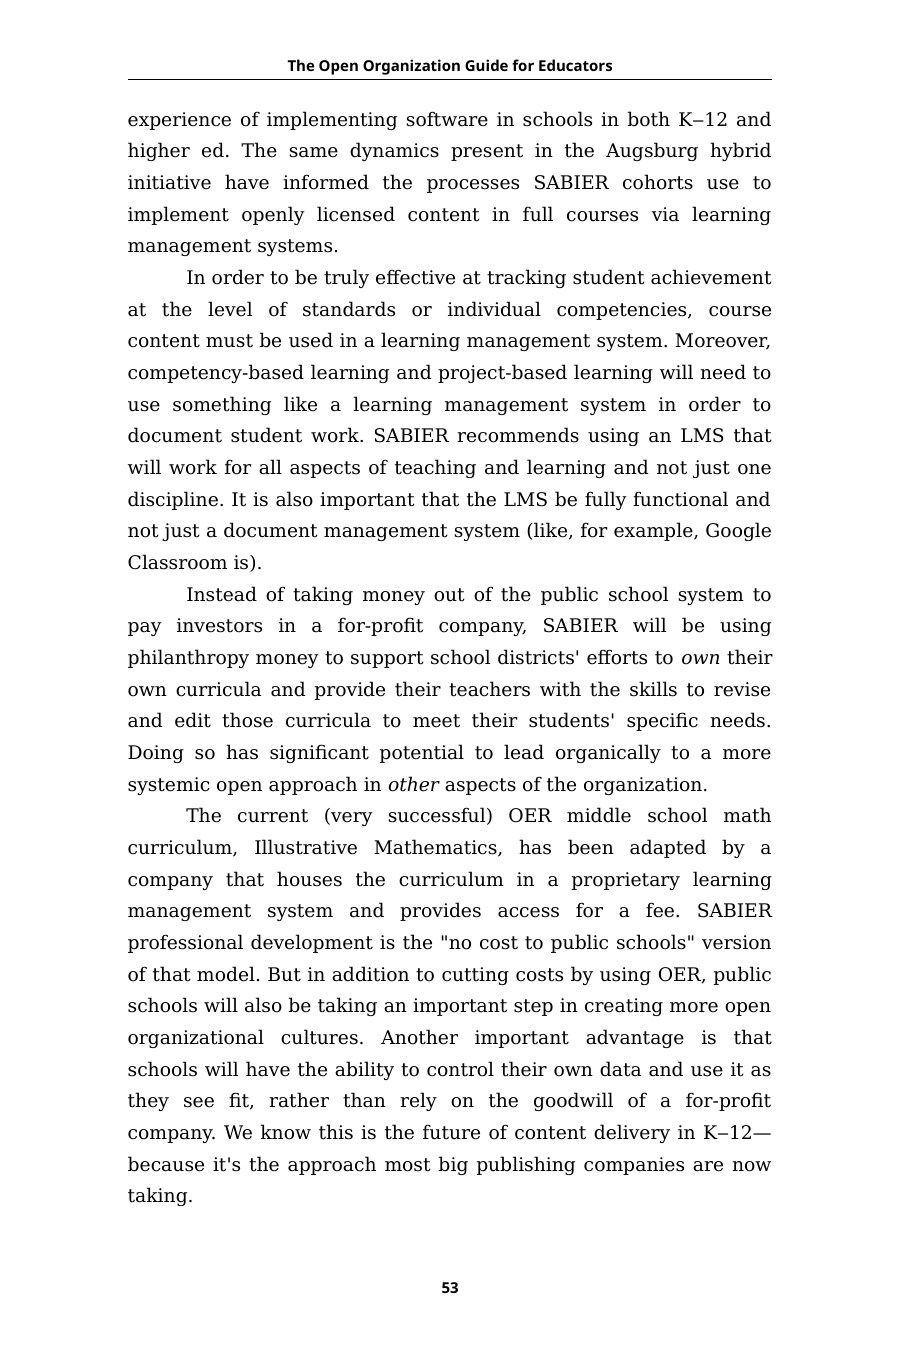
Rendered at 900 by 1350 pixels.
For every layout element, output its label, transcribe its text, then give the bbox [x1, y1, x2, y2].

text Instead of taking money out of the public school system to pay investors in a for-profit company, SABIER will be using philanthropy money to support school districts' efforts to own their own curricula and provide their teachers with the skills to revise and edit those curricula to meet their students' specific needs. Doing so has significant potential to lead organically to a more systemic open approach in other aspects of the organization. [127, 584, 772, 796]
text experience of implementing software in schools in both K‒12 and higher ed. The same dynamics present in the Augsburg hybrid initiative have informed the processes SABIER cohorts use to implement openly licensed content in full courses via learning management systems. [127, 109, 772, 257]
text The current (very successful) OER middle school math curriculum, Illustrative Mathematics, has been adapted by a company that houses the curriculum in a proprietary learning management system and provides access for a fee. SABIER professional development is the "no cost to public schools" version of that model. But in addition to cutting costs by using OER, public schools will also be taking an important step in creating more open organizational cultures. Another important advantage is that schools will have the ability to control their own data and use it as they see fit, rather than rely on the goodwill of a for-profit company. We know this is the future of content delivery in K‒12—because it's the approach most big publishing companies are now taking. [127, 805, 772, 1207]
text In order to be truly effective at tracking student achievement at the level of standards or individual competencies, course content must be used in a learning management system. Moreover, competency-based learning and project-based learning will need to use something like a learning management system in order to document student work. SABIER recommends using an LMS that will work for all aspects of teaching and learning and not just one discipline. It is also important that the LMS be fully functional and not just a document management system (like, for example, Google Classroom is). [127, 267, 772, 574]
